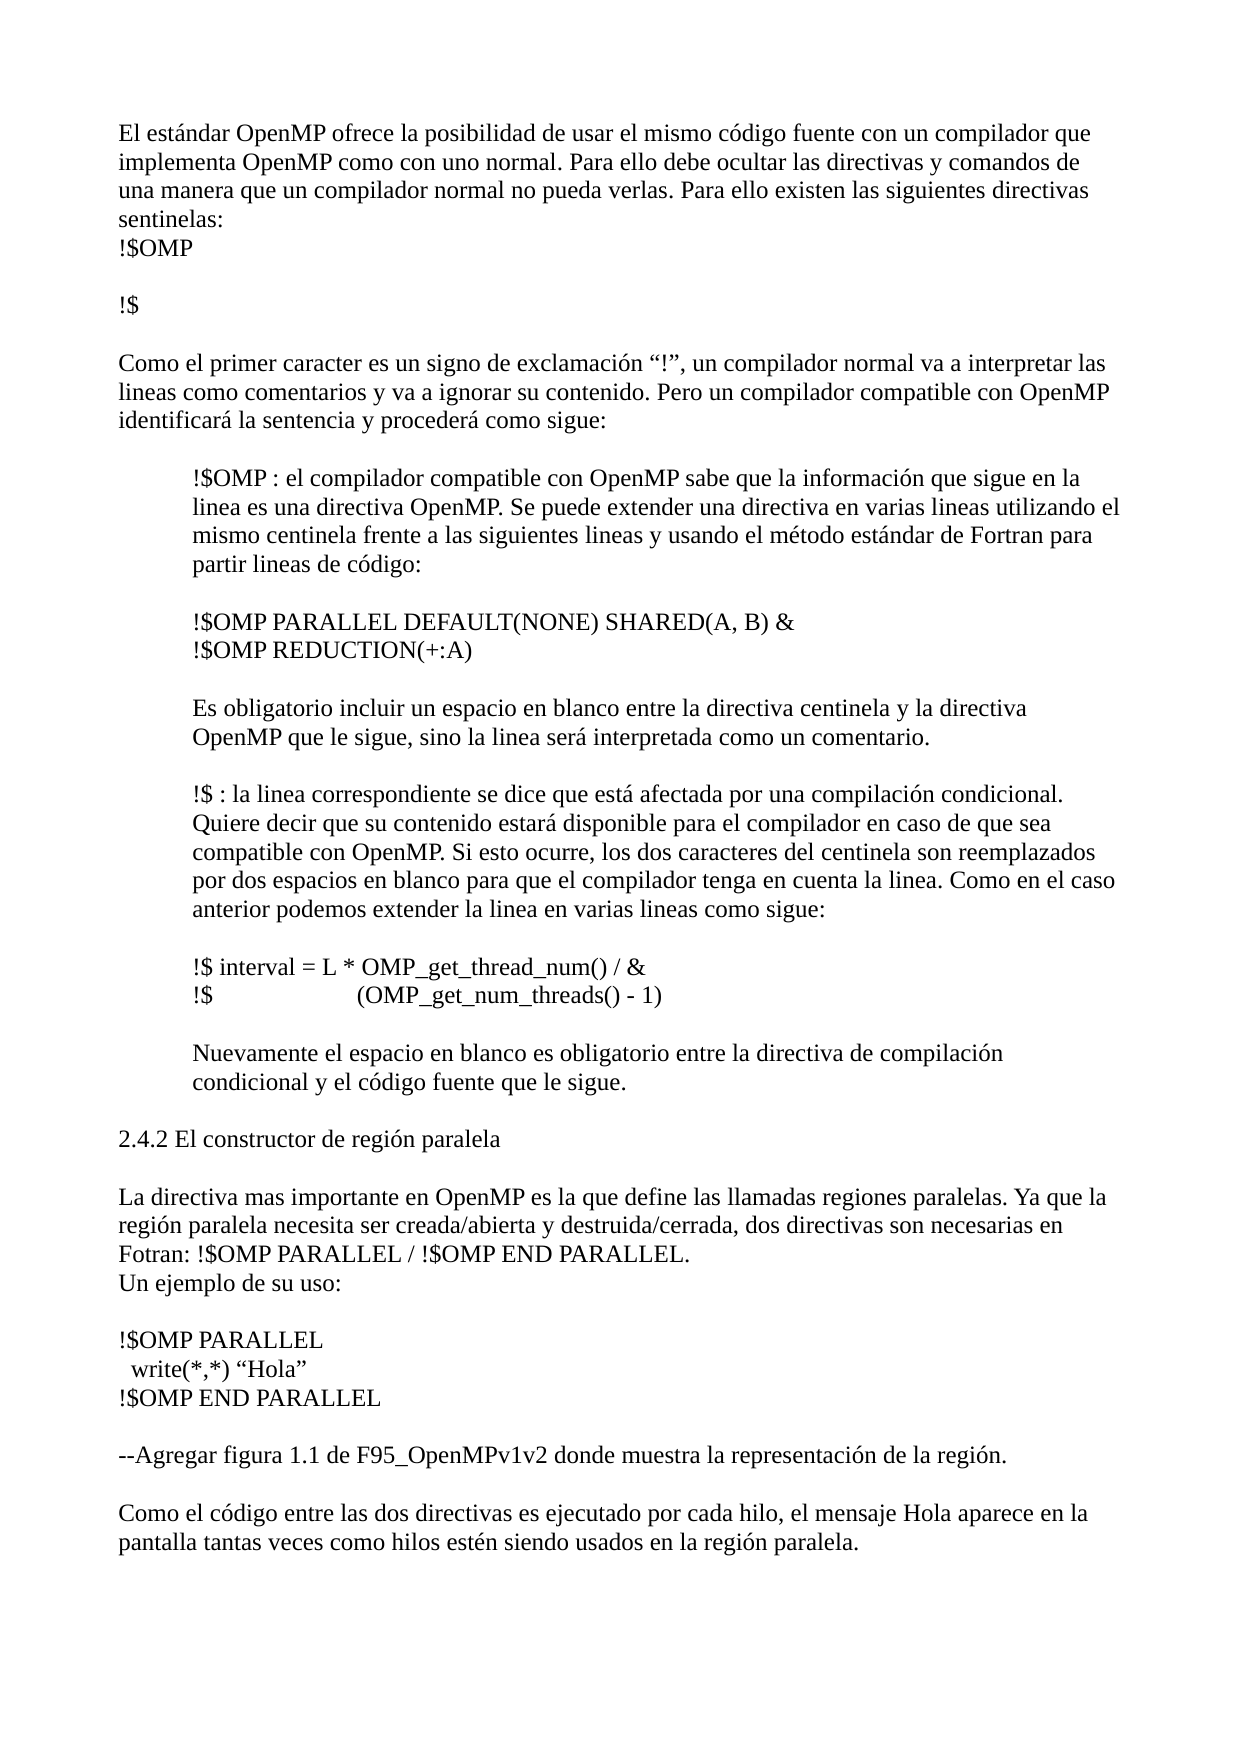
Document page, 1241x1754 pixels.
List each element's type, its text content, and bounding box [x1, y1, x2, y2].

text !$OMP : el compilador compatible con OpenMP sabe que la información que sigue en la linea es una directiva OpenMP. Se puede extender una directiva en varias lineas utilizando el mismo centinela frente a las siguientes lineas y usando el método estándar de Fortran para partir lineas de código: [192, 463, 1122, 578]
text !$ interval = L * OMP_get_thread_num() / & [192, 952, 1122, 981]
text Como el código entre las dos directivas es ejecutado por cada hilo, el mensaje Hola aparece en la pantalla tantas veces como hilos estén siendo usados en la región paralela. [118, 1498, 1122, 1556]
text Un ejemplo de su uso: [118, 1268, 1122, 1297]
text Nuevamente el espacio en blanco es obligatorio entre la directiva de compilación condicional y el código fuente que le sigue. [192, 1038, 1122, 1096]
text 2.4.2 El constructor de región paralela [118, 1124, 1122, 1153]
text El estándar OpenMP ofrece la posibilidad de usar el mismo código fuente con un compilador que implementa OpenMP como con uno normal. Para ello debe ocultar las directivas y comandos de una manera que un compilador normal no pueda verlas. Para ello existen las siguientes directivas sentinelas: [118, 118, 1122, 233]
text !$OMP END PARALLEL [118, 1383, 1122, 1412]
text !$OMP REDUCTION(+:A) [192, 636, 1122, 664]
text Como el primer caracter es un signo de exclamación “!”, un compilador normal va a interpretar las lineas como comentarios y va a ignorar su contenido. Pero un compilador compatible con OpenMP identificará la sentencia y procederá como sigue: [118, 348, 1122, 434]
text Es obligatorio incluir un espacio en blanco entre la directiva centinela y la directiva OpenMP que le sigue, sino la linea será interpretada como un comentario. [192, 693, 1122, 751]
text write(*,*) “Hola” [118, 1354, 1122, 1383]
text !$ : la linea correspondiente se dice que está afectada por una compilación condicional. Quiere decir que su contenido estará disponible para el compilador en caso de que sea compatible con OpenMP. Si esto ocurre, los dos caracteres del centinela son reemplazados por dos espacios en blanco para que el compilador tenga en cuenta la linea. Como en el caso anterior podemos extender la linea en varias lineas como sigue: [192, 779, 1122, 923]
text La directiva mas importante en OpenMP es la que define las llamadas regiones paralelas. Ya que la región paralela necesita ser creada/abierta y destruida/cerrada, dos directivas son necesarias en Fotran: !$OMP PARALLEL / !$OMP END PARALLEL. [118, 1182, 1122, 1268]
text !$ (OMP_get_num_threads() - 1) [192, 981, 1122, 1009]
text --Agregar figura 1.1 de F95_OpenMPv1v2 donde muestra la representación de la región. [118, 1441, 1122, 1469]
text !$OMP PARALLEL [118, 1326, 1122, 1354]
text !$OMP [118, 233, 1122, 262]
text !$OMP PARALLEL DEFAULT(NONE) SHARED(A, B) & [192, 607, 1122, 636]
text !$ [118, 291, 1122, 319]
